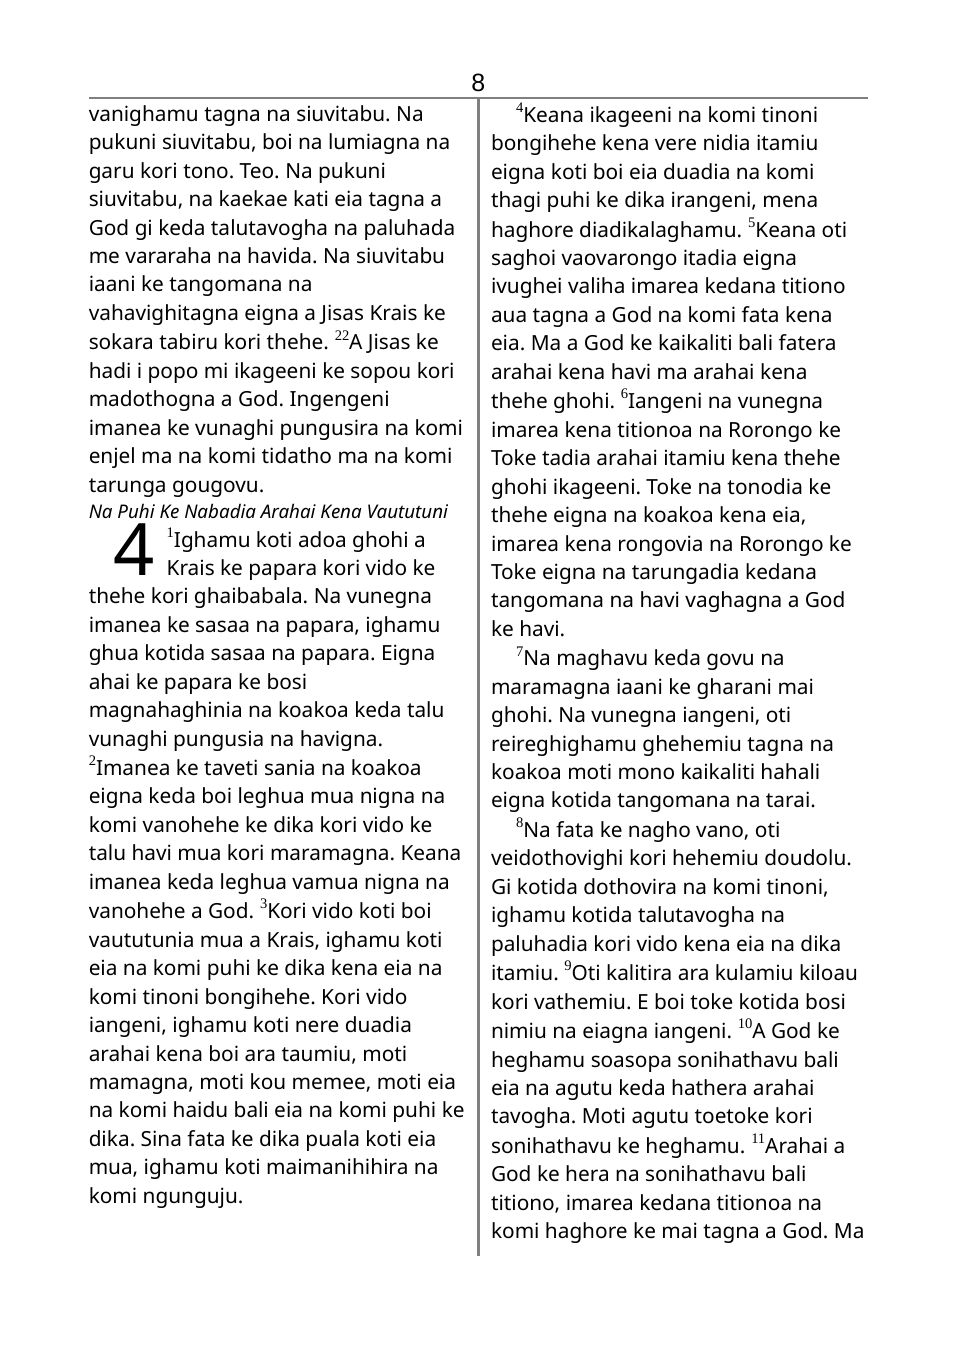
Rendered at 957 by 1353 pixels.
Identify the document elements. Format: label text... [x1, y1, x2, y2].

text 41Ighamu koti adoa ghohi a Krais ke papara kori vido ke thehe kori ghaibabala. Na vunegna imanea ke sasaa na papara, ighamu ghua kotida sasaa na papara. Eigna ahai ke papara ke bosi magnahaghinia na koakoa keda talu vunaghi pungusia na havigna. 2Imanea ke taveti sania na koakoa eigna keda boi leghua mua nigna na komi vanohehe ke dika kori vido ke talu havi mua kori maramagna. Keana imanea keda leghua vamua nigna na vanohehe a God. 3Kori vido koti boi vaututunia mua a Krais, ighamu koti eia na komi puhi ke dika kena eia na komi tinoni bongihehe. Kori vido iangeni, ighamu koti nere duadia arahai kena boi ara taumiu, moti mamagna, moti kou memee, moti eia na komi haidu bali eia na komi puhi ke dika. Sina fata ke dika puala koti eia mua, ighamu koti maimanihihira na komi ngunguju. [88, 524, 466, 1209]
text vanighamu tagna na siuvitabu. Na pukuni siuvitabu, boi na lumiagna na garu kori tono. Teo. Na pukuni siuvitabu, na kaekae kati eia tagna a God gi keda talutavogha na paluhada me vararaha na havida. Na siuvitabu iaani ke tangomana na vahavighitagna eigna a Jisas Krais ke sokara tabiru kori thehe. 22A Jisas ke hadi i popo mi ikageeni ke sopou kori madothogna a God. Ingengeni imanea ke vunaghi pungusira na komi enjel ma na komi tidatho ma na komi tarunga gougovu. [88, 99, 466, 498]
text Na Puhi Ke Nabadia Arahai Kena Vaututuni [88, 498, 466, 524]
text 8Na fata ke nagho vano, oti veidothovighi kori hehemiu doudolu. Gi kotida dothovira na komi tinoni, ighamu kotida talutavogha na paluhadia kori vido kena eia na dika itamiu. 9Oti kalitira ara kulamiu kiloau kori vathemiu. E boi toke kotida bosi nimiu na eiagna iangeni. 10A God ke heghamu soasopa sonihathavu bali eia na agutu keda hathera arahai tavogha. Moti agutu toetoke kori sonihathavu ke heghamu. 11Arahai a God ke hera na sonihathavu bali titiono, imarea kedana titionoa na komi haghore ke mai tagna a God. Ma [491, 814, 868, 1245]
text 7Na maghavu keda govu na maramagna iaani ke gharani mai ghohi. Na vunegna iangeni, oti reireghighamu ghehemiu tagna na koakoa moti mono kaikaliti hahali eigna kotida tangomana na tarai. [491, 642, 868, 814]
text 4Keana ikageeni na komi tinoni bongihehe kena vere nidia itamiu eigna koti boi eia duadia na komi thagi puhi ke dika irangeni, mena haghore diadikalaghamu. 5Keana oti saghoi vaovarongo itadia eigna ivughei valiha imarea kedana titiono aua tagna a God na komi fata kena eia. Ma a God ke kaikaliti bali fatera arahai kena havi ma arahai kena thehe ghohi. 6Iangeni na vunegna imarea kena titionoa na Rorongo ke Toke tadia arahai itamiu kena thehe ghohi ikageeni. Toke na tonodia ke thehe eigna na koakoa kena eia, imarea kena rongovia na Rorongo ke Toke eigna na tarungadia kedana tangomana na havi vaghagna a God ke havi. [491, 99, 868, 642]
